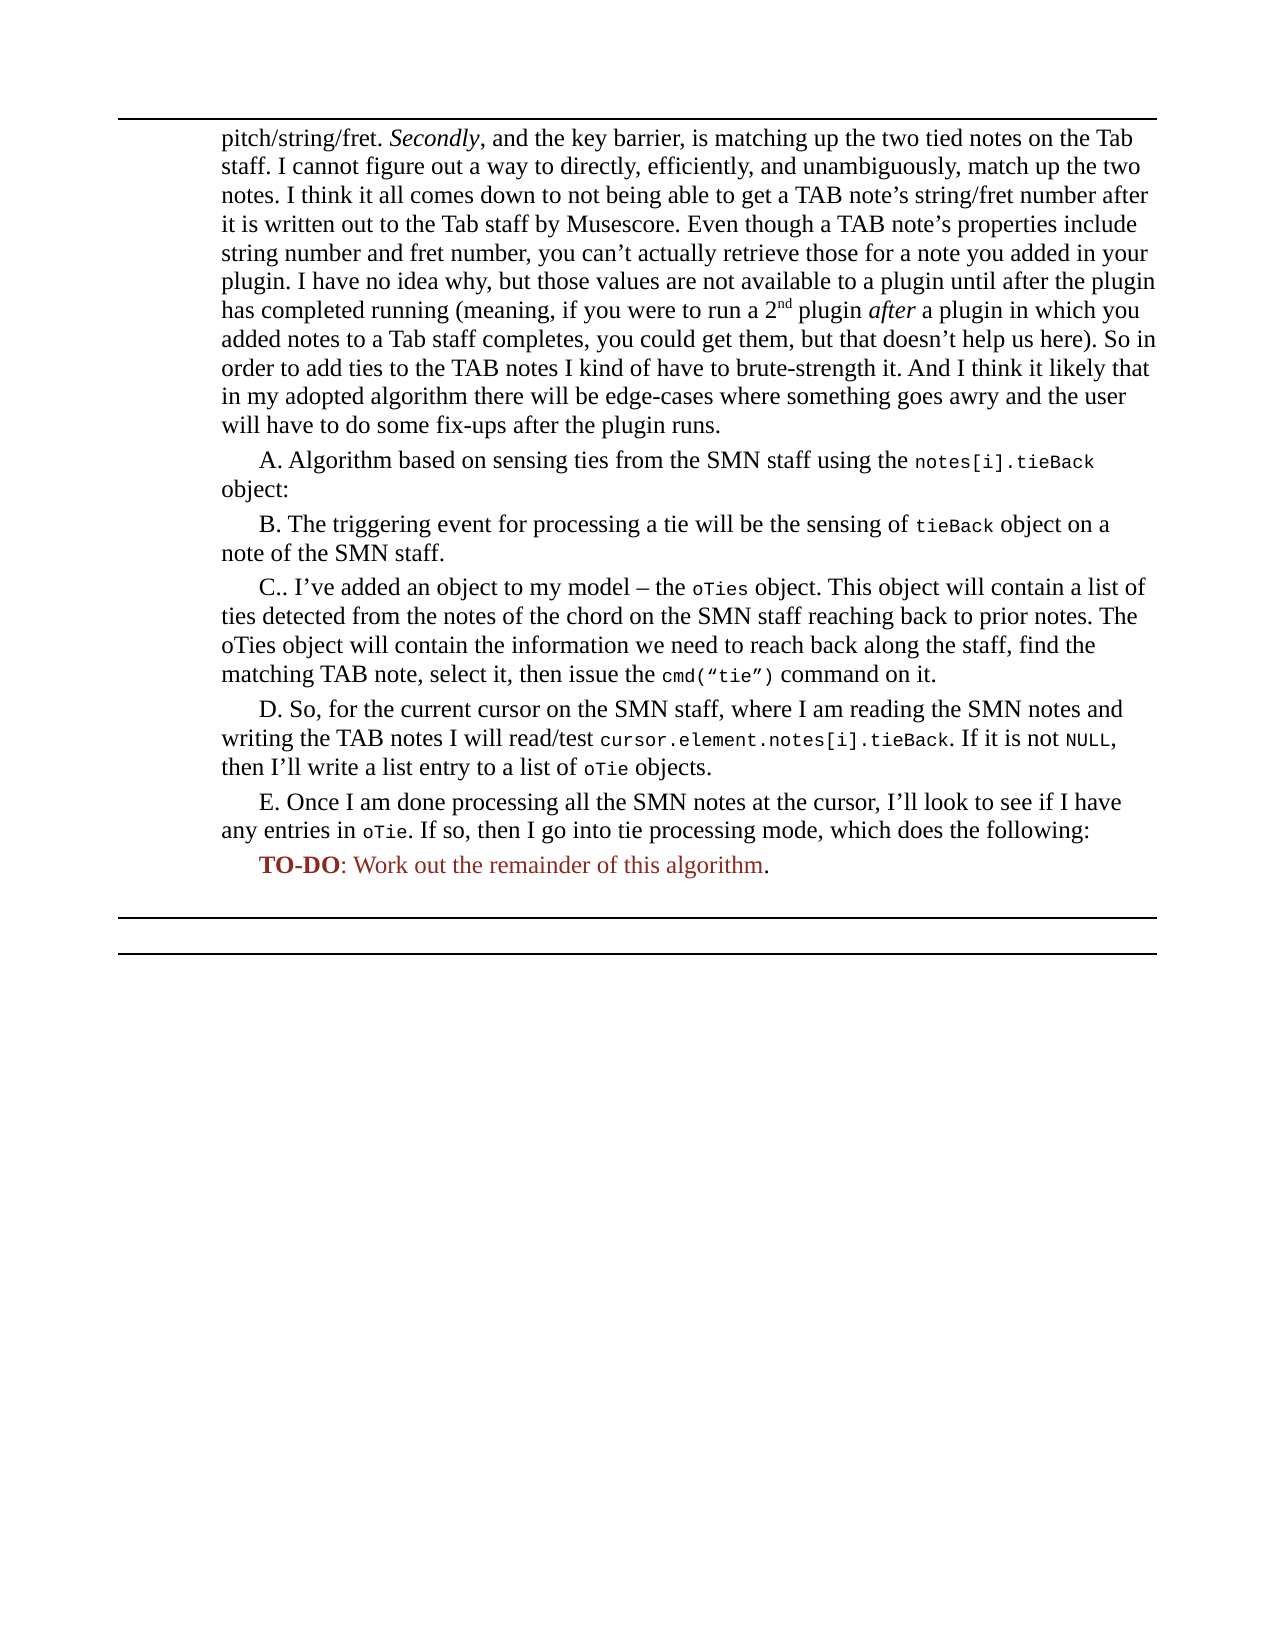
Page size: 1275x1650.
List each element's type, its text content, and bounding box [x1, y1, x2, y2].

table_cell [221, 919, 1157, 953]
table_cell [118, 120, 221, 917]
table_cell [118, 919, 221, 953]
table_cell pitch/string/fret. Secondly, and the key barrier, is matching up the two tied notes on the Tab staff. I cannot figure out a way to directly, efficiently, and unambiguously, match up the two notes. I think it all comes down to not being able to get a TAB note’s string/fret number after it is written out to the Tab staff by Musescore. Even though a TAB note’s properties include string number and fret number, you can’t actually retrieve those for a note you added in your plugin. I have no idea why, but those values are not available to a plugin until after the plugin has completed running (meaning, if you were to run a 2nd plugin after a plugin in which you added notes to a Tab staff completes, you could get them, but that doesn’t help us here). So in order to add ties to the TAB notes I kind of have to brute-strength it. And I think it likely that in my adopted algorithm there will be edge-cases where something goes awry and the user will have to do some fix-ups after the plugin runs. A. Algorithm based on sensing ties from the SMN staff using the notes[i].tieBack object: B. The triggering event for processing a tie will be the sensing of tieBack object on a note of the SMN staff. C.. I’ve added an object to my model – the oTies object. This object will contain a list of ties detected from the notes of the chord on the SMN staff reaching back to prior notes. The oTies object will contain the information we need to reach back along the staff, find the matching TAB note, select it, then issue the cmd(“tie”) command on it. D. So, for the current cursor on the SMN staff, where I am reading the SMN notes and writing the TAB notes I will read/test cursor.element.notes[i].tieBack. If it is not NULL, then I’ll write a list entry to a list of oTie objects. E. Once I am done processing all the SMN notes at the cursor, I’ll look to see if I have any entries in oTie. If so, then I go into tie processing mode, which does the following: TO-DO: Work out the remainder of this algorithm. [221, 120, 1157, 917]
